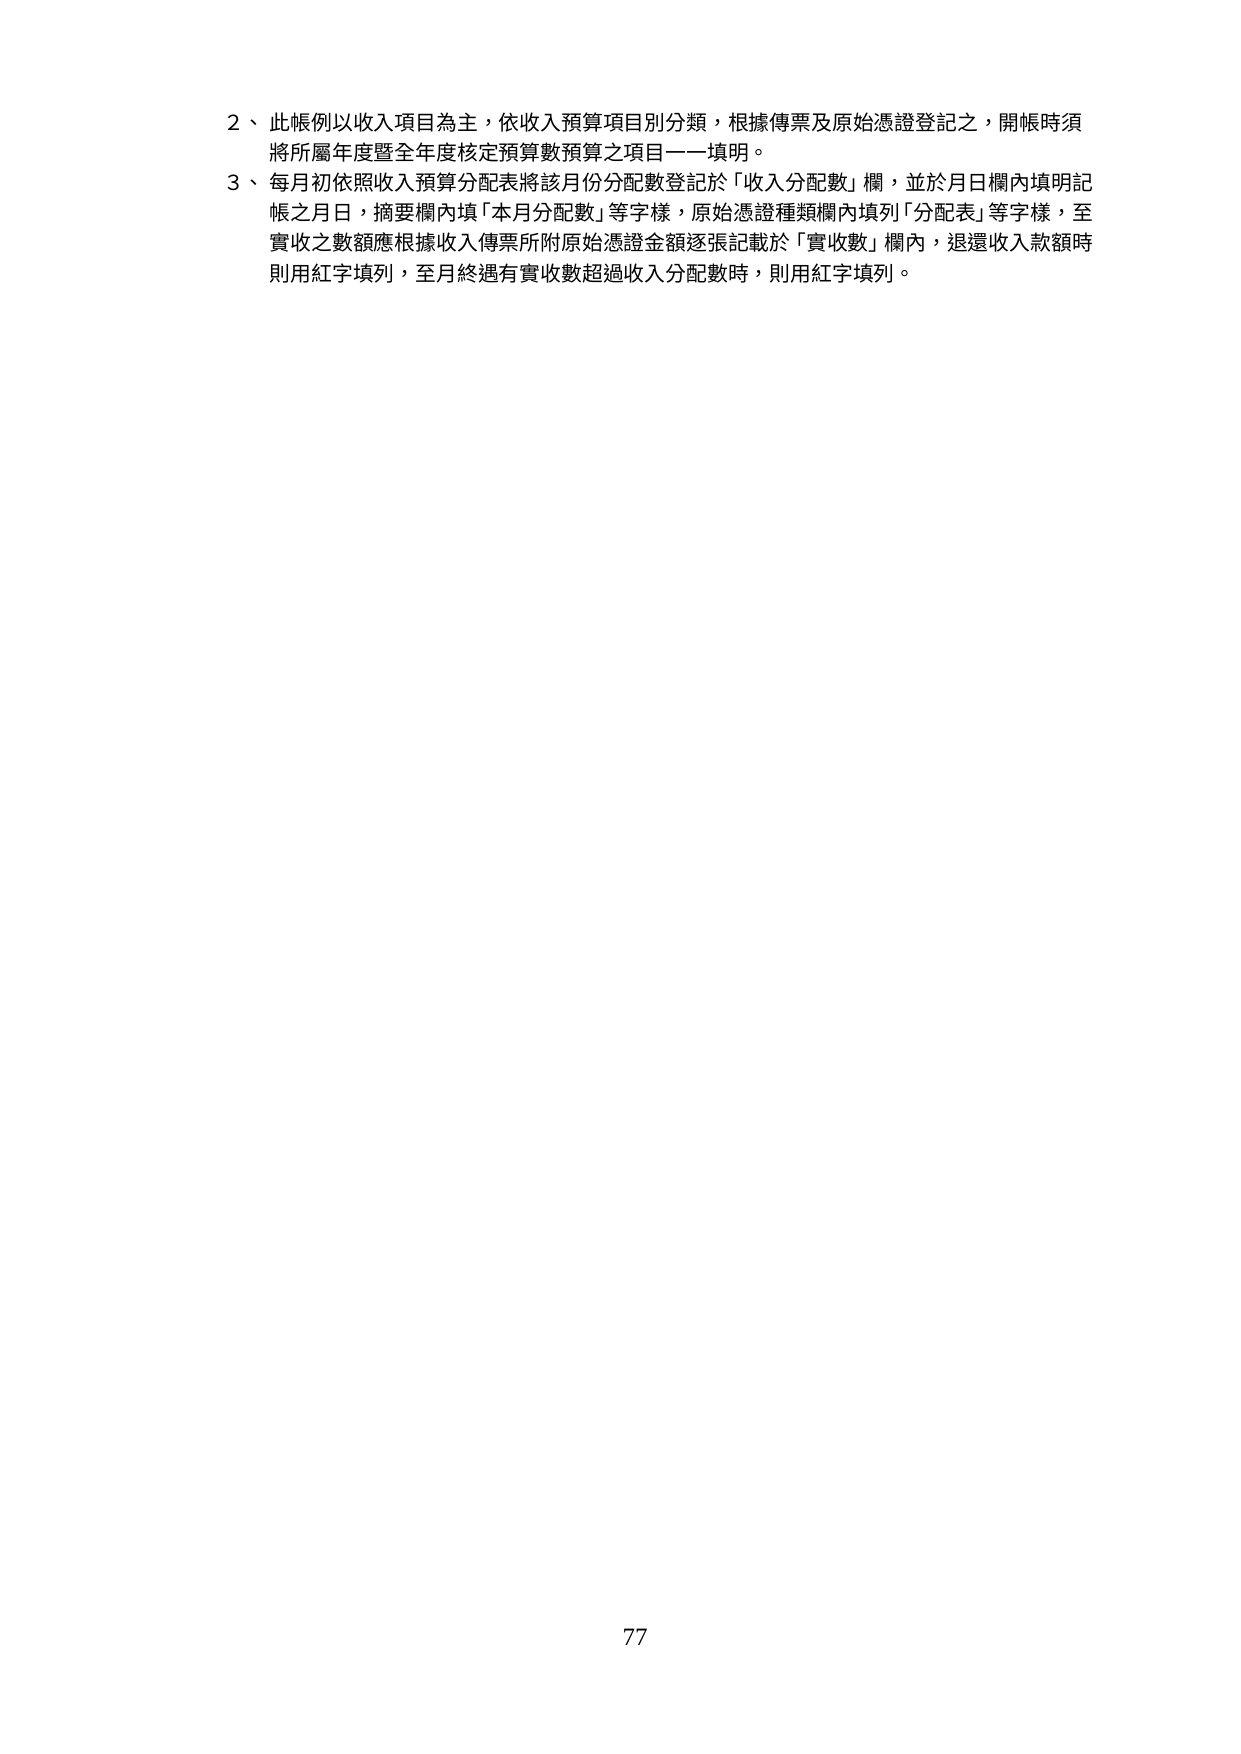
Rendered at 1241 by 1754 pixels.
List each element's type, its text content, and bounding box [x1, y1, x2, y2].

text ２、 此帳例以收入項目為主，依收入預算項目別分類，根據傳票及原始憑證登記之，開帳時須將所屬年度暨全年度核定預算數預算之項目一一填明。 [223, 106, 1092, 166]
text ３、 每月初依照收入預算分配表將該月份分配數登記於「收入分配數」欄，並於月日欄內填明記帳之月日，摘要欄內填「本月分配數」等字樣，原始憑證種類欄內填列「分配表」等字樣，至實收之數額應根據收入傳票所附原始憑證金額逐張記載於「實收數」欄內，退還收入款額時則用紅字填列，至月終遇有實收數超過收入分配數時，則用紅字填列。 [223, 166, 1092, 287]
